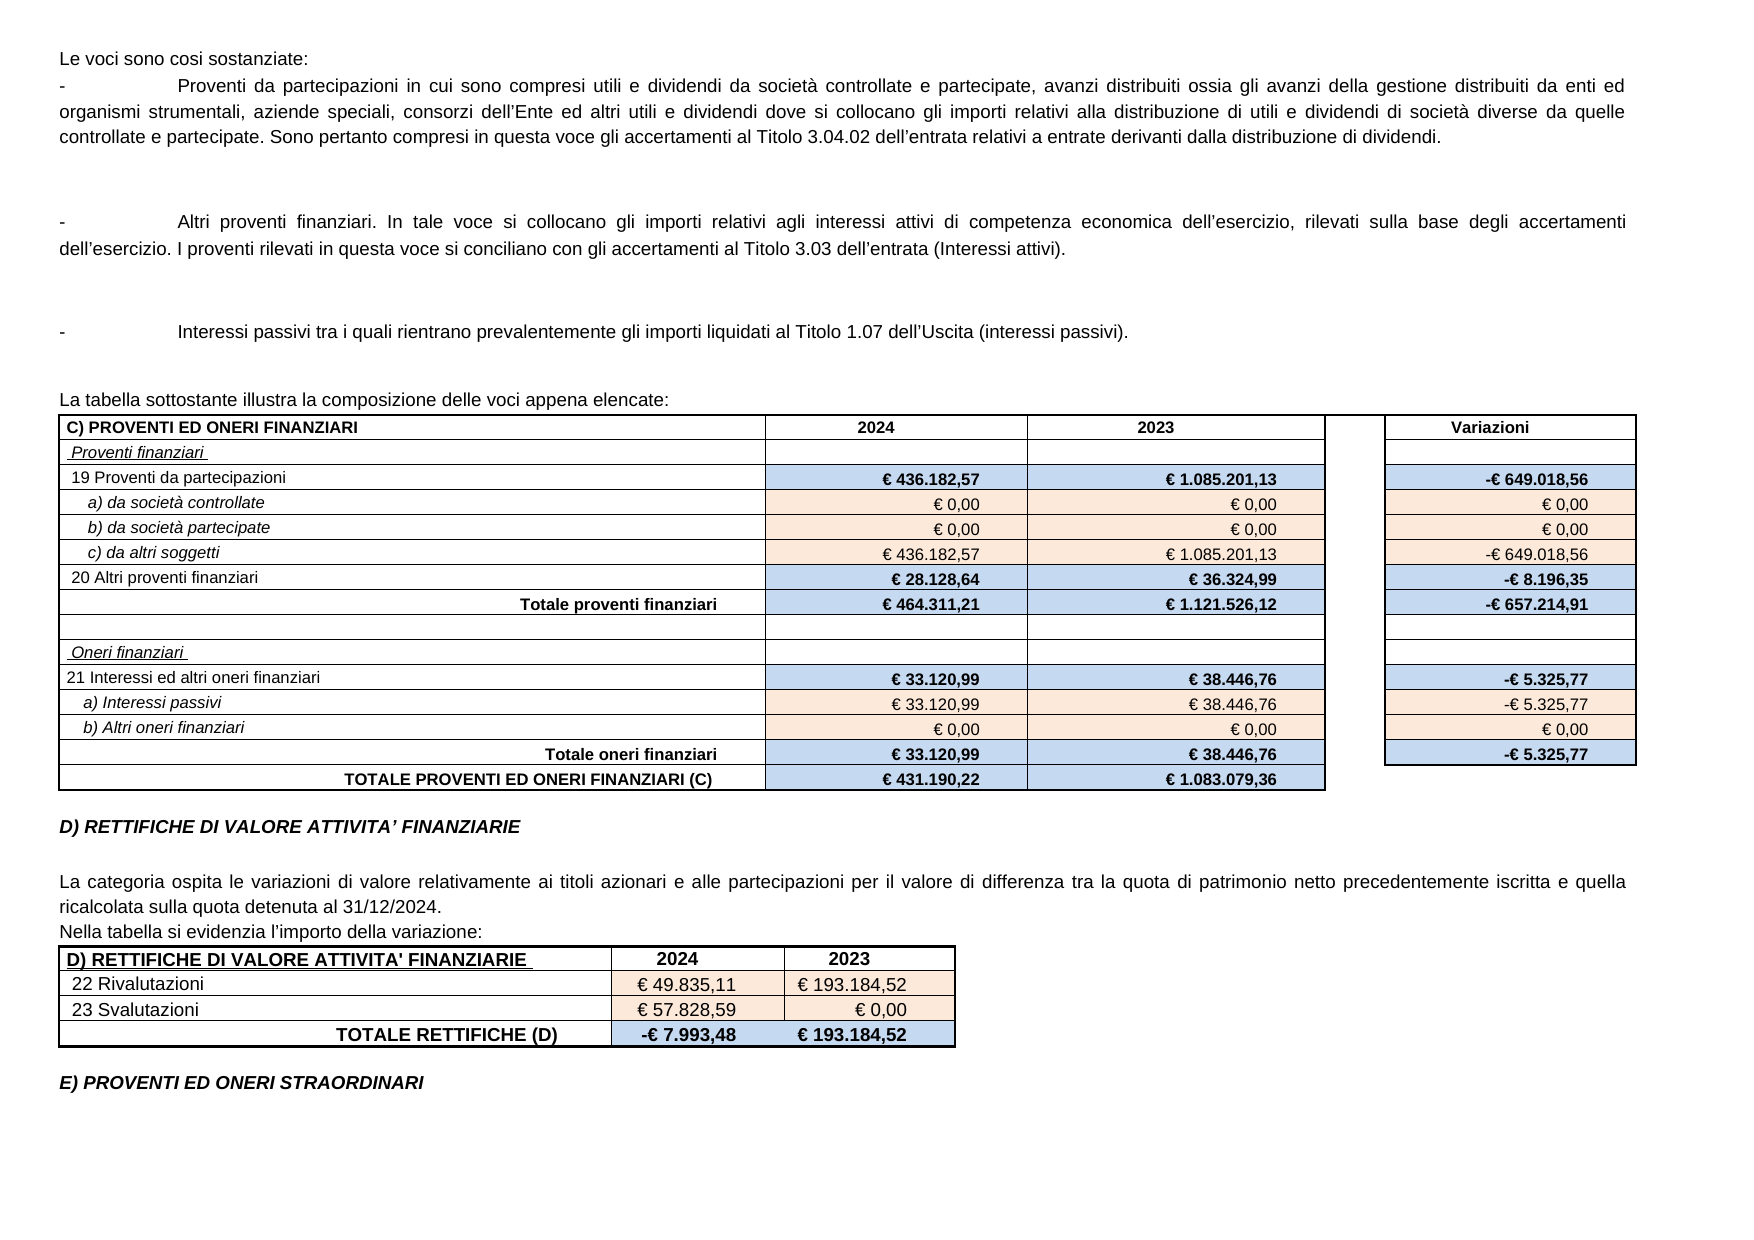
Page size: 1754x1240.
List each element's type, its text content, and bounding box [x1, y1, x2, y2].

table_cell 23 Svalutazioni [60, 996, 611, 1020]
table_cell [766, 440, 1027, 464]
table_cell [1326, 514, 1384, 539]
table_cell [1326, 439, 1384, 464]
list Interessi passivi tra i quali rientrano prevalentemente gli importi liquidati al Titolo 1.07 dell’Uscita (interessi passivi). [59, 318, 1628, 344]
table_cell € 431.190,22 [766, 765, 1027, 789]
table_cell [1326, 714, 1384, 739]
table_cell € 436.182,57 [766, 540, 1027, 564]
table_cell [1326, 589, 1384, 614]
table_cell [1326, 564, 1384, 589]
table_cell 20 Altri proventi finanziari [60, 565, 765, 589]
list Proventi da partecipazioni in cui sono compresi utili e dividendi da società controllate e partecipate, avanzi distribuiti ossia gli avanzi della gestione distribuiti da enti ed organismi strumentali, aziende speciali, consorzi dell’Ente ed altri utili e dividendi dove si collocano gli importi relativi alla distribuzione di utili e dividendi di società diverse da quelle controllate e partecipate. Sono pertanto compresi in questa voce gli accertamenti al Titolo 3.04.02 dell’entrata relativi a entrate derivanti dalla distribuzione di dividendi. [59, 72, 1628, 147]
table_cell Proventi finanziari [60, 440, 765, 464]
table_cell Oneri finanziari [60, 640, 765, 664]
table_cell [1028, 615, 1324, 639]
text Nella tabella si evidenzia l’importo della variazione: [59, 921, 1628, 942]
table_cell [1326, 689, 1384, 714]
table_cell [766, 640, 1027, 664]
table_cell € 49.835,11 [612, 971, 784, 995]
table_cell € 36.324,99 [1028, 565, 1324, 589]
table_cell € 0,00 [766, 490, 1027, 514]
table_cell -€ 5.325,77 [1386, 740, 1635, 764]
table_cell [1326, 614, 1384, 639]
table_cell 22 Rivalutazioni [60, 971, 611, 995]
table_cell € 33.120,99 [766, 665, 1027, 689]
table_cell Totale proventi finanziari [60, 590, 765, 614]
table_cell [1385, 766, 1636, 789]
table_cell [1386, 440, 1635, 464]
table_cell a) da società controllate [60, 490, 765, 514]
table_cell [766, 615, 1027, 639]
table_cell b) da società partecipate [60, 515, 765, 539]
table_cell [1386, 615, 1635, 639]
table_cell -€ 657.214,91 [1386, 590, 1635, 614]
table_cell € 0,00 [766, 715, 1027, 739]
table_cell € 193.184,52 [784, 1021, 954, 1045]
table_cell € 28.128,64 [766, 565, 1027, 589]
table_cell € 57.828,59 [612, 996, 784, 1020]
table_cell -€ 649.018,56 [1386, 540, 1635, 564]
table_header C) PROVENTI ED ONERI FINANZIARI [60, 416, 765, 439]
text Le voci sono cosi sostanziate: [59, 47, 1628, 69]
table_cell [1326, 464, 1384, 489]
list Altri proventi finanziari. In tale voce si collocano gli importi relativi agli interessi attivi di competenza economica dell’esercizio, rilevati sulla base degli accertamenti dell’esercizio. I proventi rilevati in questa voce si conciliano con gli accertamenti al Titolo 3.03 dell’entrata (Interessi attivi). [59, 208, 1628, 259]
table_cell [1386, 640, 1635, 664]
text La tabella sottostante illustra la composizione delle voci appena elencate: [59, 389, 1628, 411]
text La categoria ospita le variazioni di valore relativamente ai titoli azionari e alle partecipazioni per il valore di differenza tra la quota di patrimonio netto precedentemente iscritta e quella ricalcolata sulla quota detenuta al 31/12/2024. [59, 871, 1628, 917]
table_cell [1326, 539, 1384, 564]
table_cell € 1.121.526,12 [1028, 590, 1324, 614]
table_cell -€ 8.196,35 [1386, 565, 1635, 589]
table_cell [1028, 440, 1324, 464]
table_cell [1326, 764, 1385, 789]
table_cell € 436.182,57 [766, 465, 1027, 489]
table_header Variazioni [1386, 416, 1635, 439]
table_cell € 0,00 [1386, 515, 1635, 539]
table_cell € 464.311,21 [766, 590, 1027, 614]
table_cell TOTALE PROVENTI ED ONERI FINANZIARI (C) [60, 765, 765, 789]
table_cell b) Altri oneri finanziari [60, 715, 765, 739]
table_cell a) Interessi passivi [60, 690, 765, 714]
table_header 2024 [612, 948, 784, 970]
table_cell [1326, 739, 1384, 764]
table_cell € 0,00 [1028, 490, 1324, 514]
table_cell € 0,00 [1386, 715, 1635, 739]
table_cell € 38.446,76 [1028, 740, 1324, 764]
table_cell € 0,00 [1028, 715, 1324, 739]
table_cell € 33.120,99 [766, 690, 1027, 714]
table_cell € 38.446,76 [1028, 665, 1324, 689]
table_cell Totale oneri finanziari [60, 740, 765, 764]
table_header 2023 [1028, 416, 1324, 439]
table_cell € 1.085.201,13 [1028, 465, 1324, 489]
table_cell € 38.446,76 [1028, 690, 1324, 714]
table_cell [60, 615, 765, 639]
table_cell € 0,00 [766, 515, 1027, 539]
table_cell [1326, 489, 1384, 514]
table_cell € 1.085.201,13 [1028, 540, 1324, 564]
table_header 2024 [766, 416, 1027, 439]
table_cell € 0,00 [785, 996, 954, 1020]
table_cell [1028, 640, 1324, 664]
table_cell -€ 649.018,56 [1386, 465, 1635, 489]
table_cell [1326, 664, 1384, 689]
table_header 2023 [785, 948, 954, 970]
table_cell -€ 5.325,77 [1386, 690, 1635, 714]
subtitle E) PROVENTI ED ONERI STRAORDINARI [59, 1072, 1628, 1094]
table_cell -€ 5.325,77 [1386, 665, 1635, 689]
table_cell € 0,00 [1028, 515, 1324, 539]
table_cell € 1.083.079,36 [1028, 765, 1324, 789]
table_cell [1326, 639, 1384, 664]
table_cell -€ 7.993,48 [612, 1021, 784, 1045]
table_header D) RETTIFICHE DI VALORE ATTIVITA' FINANZIARIE [60, 948, 611, 970]
table_cell € 33.120,99 [766, 740, 1027, 764]
table_cell € 0,00 [1386, 490, 1635, 514]
table_cell 19 Proventi da partecipazioni [60, 465, 765, 489]
table_cell TOTALE RETTIFICHE (D) [60, 1021, 611, 1045]
table_cell 21 Interessi ed altri oneri finanziari [60, 665, 765, 689]
table_cell € 193.184,52 [785, 971, 954, 995]
subtitle D) RETTIFICHE DI VALORE ATTIVITA’ FINANZIARIE [59, 816, 1628, 837]
table_header [1326, 416, 1384, 439]
table_cell c) da altri soggetti [60, 540, 765, 564]
